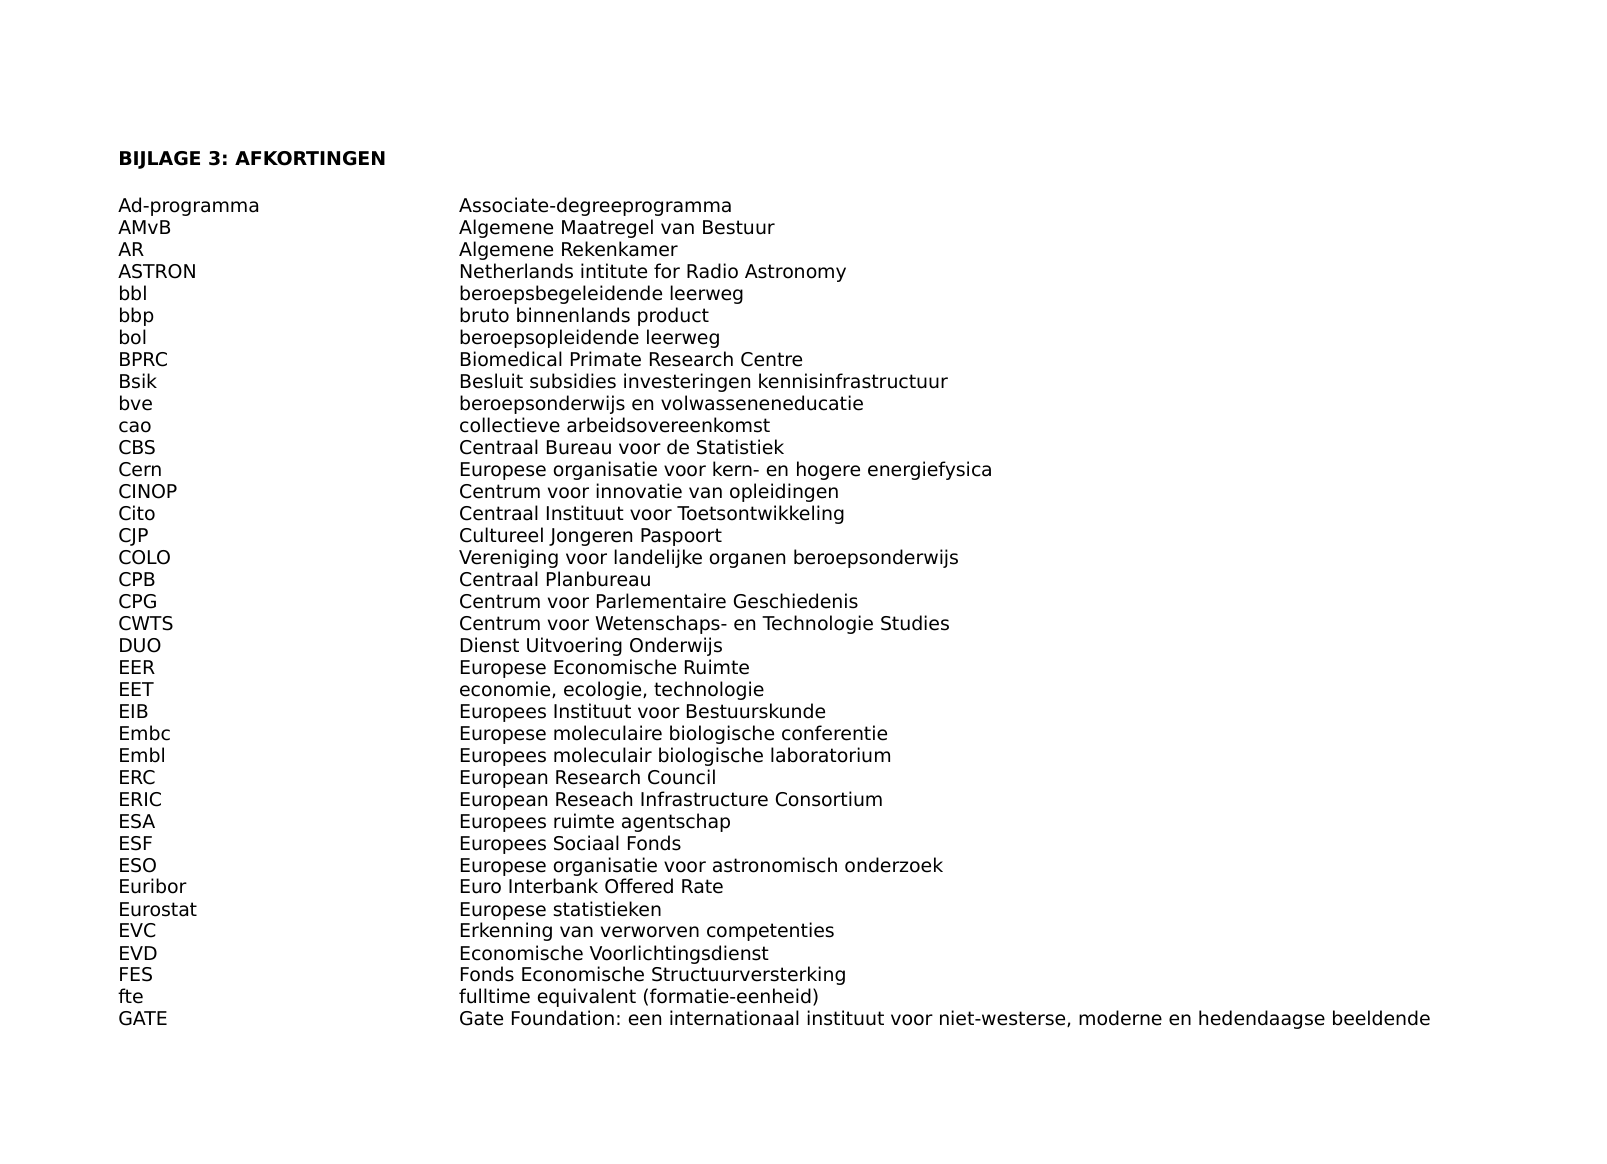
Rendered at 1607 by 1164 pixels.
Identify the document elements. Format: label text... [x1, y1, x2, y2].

table_cell economie, ecologie, technologie [453, 679, 1488, 701]
table_cell fulltime equivalent (formatie-eenheid) [453, 986, 1488, 1008]
table_cell Embl [118, 745, 453, 767]
table_cell CPG [118, 591, 453, 613]
table_cell AMvB [118, 217, 453, 239]
table_cell Europese Economische Ruimte [453, 657, 1488, 679]
table_cell collectieve arbeidsovereenkomst [453, 415, 1488, 437]
table_cell Economische Voorlichtingsdienst [453, 943, 1488, 964]
table_cell CINOP [118, 481, 453, 503]
table_cell Netherlands intitute for Radio Astronomy [453, 261, 1488, 283]
table_cell Vereniging voor landelijke organen beroepsonderwijs [453, 547, 1488, 569]
table_cell Algemene Maatregel van Bestuur [453, 217, 1488, 239]
table_cell Fonds Economische Structuurversterking [453, 964, 1488, 986]
table_cell ERIC [118, 789, 453, 811]
table_cell Europees moleculair biologische laboratorium [453, 745, 1488, 767]
table_cell Euro Interbank Offered Rate [453, 876, 1488, 898]
table_cell bbp [118, 305, 453, 327]
table_cell bbl [118, 283, 453, 305]
table_cell COLO [118, 547, 453, 569]
table_cell EVC [118, 920, 453, 942]
table_cell Algemene Rekenkamer [453, 239, 1488, 261]
table_cell Embc [118, 723, 453, 744]
table_cell CBS [118, 437, 453, 459]
table_header Ad-programma [118, 195, 453, 217]
table_cell European Reseach Infrastructure Consortium [453, 789, 1488, 811]
table_cell Europese organisatie voor kern- en hogere energiefysica [453, 459, 1488, 481]
table_cell Europese statistieken [453, 899, 1488, 920]
table_cell Europees Instituut voor Bestuurskunde [453, 701, 1488, 723]
table_cell cao [118, 415, 453, 437]
table_cell ASTRON [118, 261, 453, 283]
table_cell Europese moleculaire biologische conferentie [453, 723, 1488, 744]
table_cell Eurostat [118, 899, 453, 920]
table_cell Centraal Instituut voor Toetsontwikkeling [453, 503, 1488, 525]
table_cell CPB [118, 569, 453, 591]
table_cell ESO [118, 855, 453, 876]
table_cell EIB [118, 701, 453, 723]
table_cell EER [118, 657, 453, 679]
table_cell bruto binnenlands product [453, 305, 1488, 327]
table_cell European Research Council [453, 767, 1488, 788]
table_cell Centraal Bureau voor de Statistiek [453, 437, 1488, 459]
table_cell beroepsonderwijs en volwasseneneducatie [453, 393, 1488, 415]
table_cell CWTS [118, 613, 453, 635]
table_header Associate-degreeprogramma [453, 195, 1488, 217]
table_cell ESA [118, 811, 453, 832]
table_cell Europees ruimte agentschap [453, 811, 1488, 832]
table_cell Cultureel Jongeren Paspoort [453, 525, 1488, 547]
table_cell bol [118, 327, 453, 349]
table_cell ERC [118, 767, 453, 788]
table_cell Bsik [118, 371, 453, 393]
table_cell Centrum voor innovatie van opleidingen [453, 481, 1488, 503]
table_cell bve [118, 393, 453, 415]
table_cell Europese organisatie voor astronomisch onderzoek [453, 855, 1488, 876]
table_cell GATE [118, 1008, 453, 1030]
table_cell Erkenning van verworven competenties [453, 920, 1488, 942]
table_cell Centrum voor Wetenschaps- en Technologie Studies [453, 613, 1488, 635]
table_cell DUO [118, 635, 453, 657]
table_cell Europees Sociaal Fonds [453, 833, 1488, 854]
table_cell FES [118, 964, 453, 986]
table_cell ESF [118, 833, 453, 854]
table_cell Cito [118, 503, 453, 525]
table_cell AR [118, 239, 453, 261]
table_cell Besluit subsidies investeringen kennisinfrastructuur [453, 371, 1488, 393]
table_cell Centrum voor Parlementaire Geschiedenis [453, 591, 1488, 613]
table_cell beroepsbegeleidende leerweg [453, 283, 1488, 305]
table_cell EVD [118, 943, 453, 964]
table_cell Cern [118, 459, 453, 481]
table_cell Centraal Planbureau [453, 569, 1488, 591]
table_cell fte [118, 986, 453, 1008]
table_cell Gate Foundation: een internationaal instituut voor niet-westerse, moderne en hedendaagse beeldende [453, 1008, 1488, 1030]
table_cell BPRC [118, 349, 453, 371]
table_cell Biomedical Primate Research Centre [453, 349, 1488, 371]
table_cell CJP [118, 525, 453, 547]
table_cell beroepsopleidende leerweg [453, 327, 1488, 349]
table_cell EET [118, 679, 453, 701]
table_cell Euribor [118, 876, 453, 898]
subtitle BIJLAGE 3: AFKORTINGEN [118, 148, 1488, 170]
table_cell Dienst Uitvoering Onderwijs [453, 635, 1488, 657]
